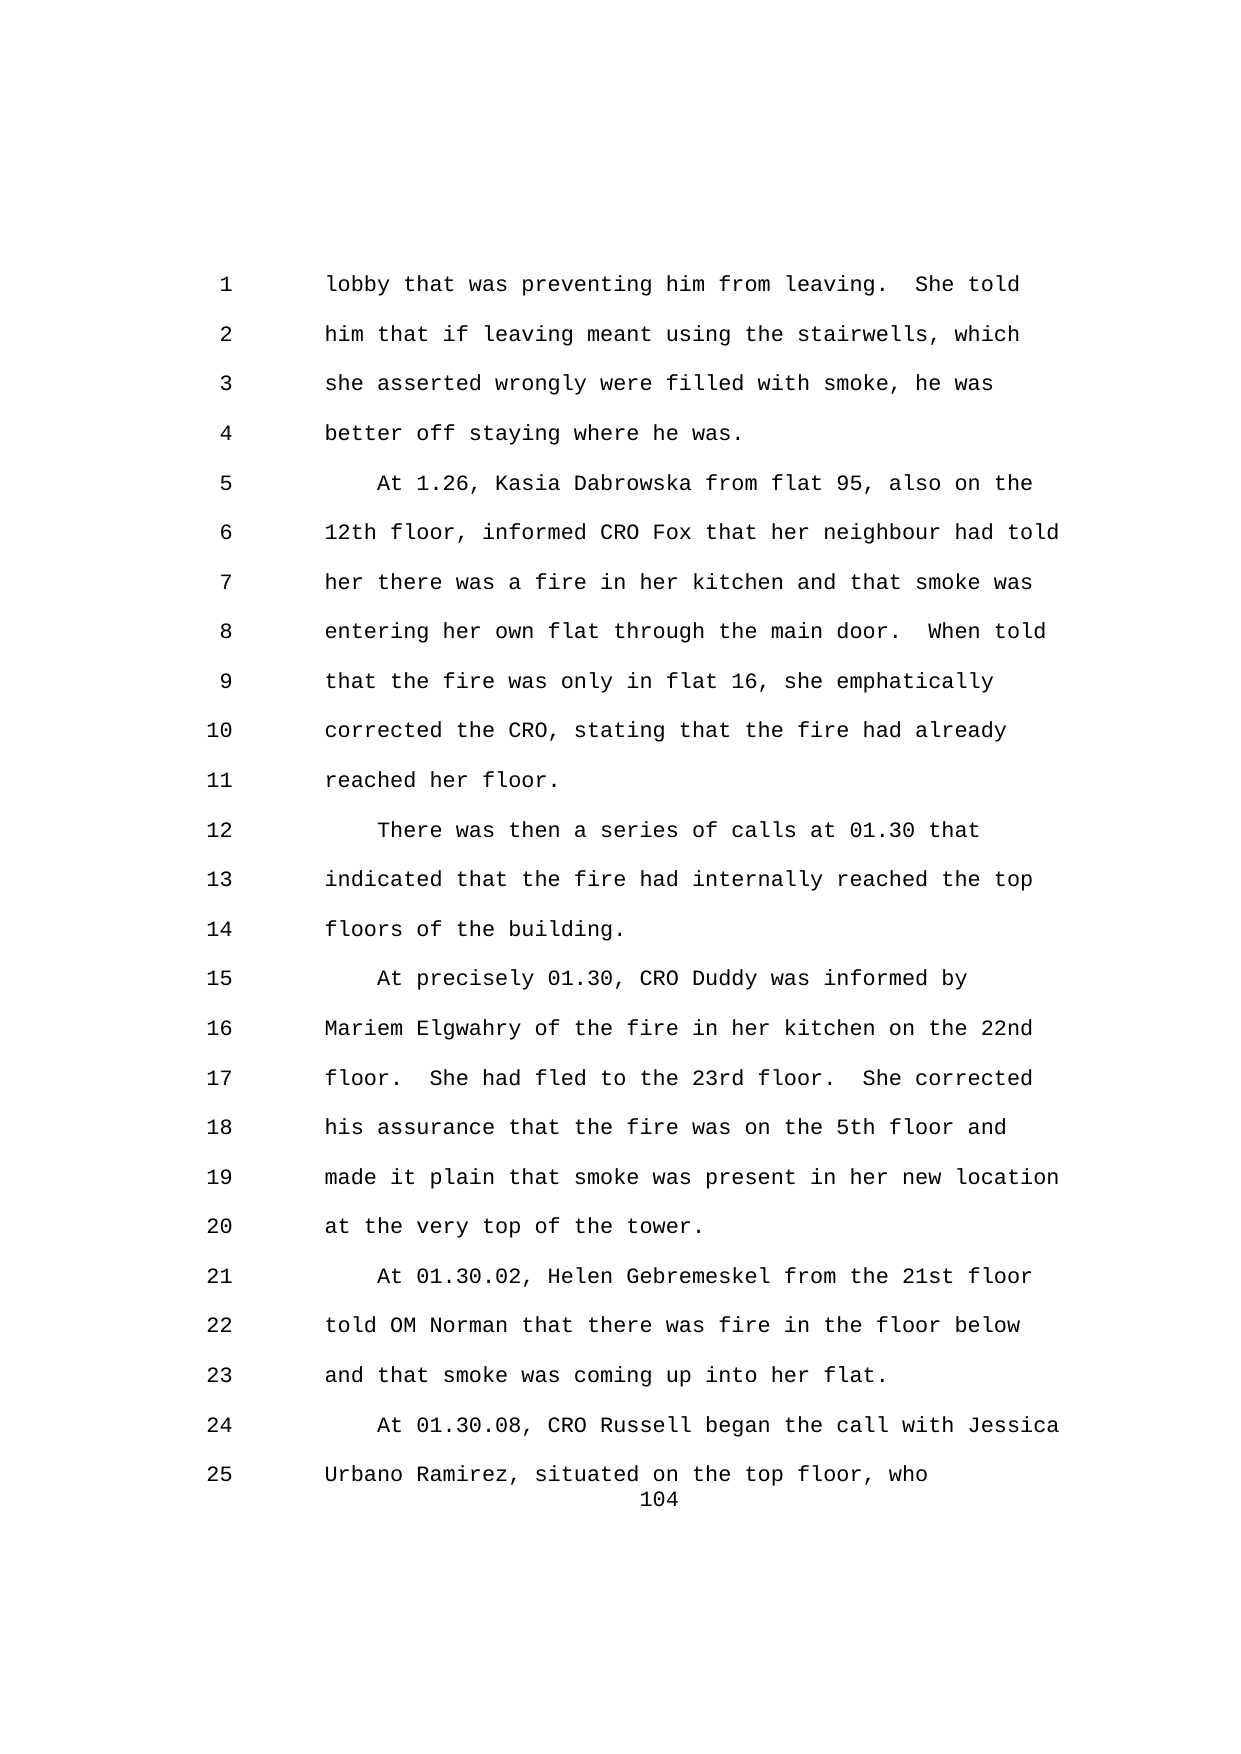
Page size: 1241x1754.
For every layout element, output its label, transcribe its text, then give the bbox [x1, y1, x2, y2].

text 2 him that if leaving meant using the stairwells, which [75, 323, 1165, 348]
text 16 Mariem Elgwahry of the fire in her kitchen on the 22nd [75, 1017, 1165, 1042]
text 14 floors of the building. [75, 918, 1165, 943]
text 18 his assurance that the fire was on the 5th floor and [75, 1116, 1165, 1141]
text 24 At 01.30.08, CRO Russell began the call with Jessica [75, 1414, 1165, 1438]
text 12 There was then a series of calls at 01.30 that [75, 819, 1165, 843]
text 104 [75, 1488, 1165, 1513]
text 8 entering her own flat through the main door. When told [75, 620, 1165, 645]
text 1 lobby that was preventing him from leaving. She told [75, 273, 1165, 298]
text 4 better off staying where he was. [75, 422, 1165, 447]
text 6 12th floor, informed CRO Fox that her neighbour had told [75, 521, 1165, 546]
text 9 that the fire was only in flat 16, she emphatically [75, 670, 1165, 695]
text 3 she asserted wrongly were filled with smoke, he was [75, 372, 1165, 397]
text 13 indicated that the fire had internally reached the top [75, 868, 1165, 893]
text 21 At 01.30.02, Helen Gebremeskel from the 21st floor [75, 1265, 1165, 1290]
text 10 corrected the CRO, stating that the fire had already [75, 719, 1165, 744]
text 22 told OM Norman that there was fire in the floor below [75, 1314, 1165, 1339]
text 23 and that smoke was coming up into her flat. [75, 1364, 1165, 1389]
text 11 reached her floor. [75, 769, 1165, 794]
text 19 made it plain that smoke was present in her new location [75, 1166, 1165, 1191]
text 17 floor. She had fled to the 23rd floor. She corrected [75, 1067, 1165, 1091]
text 5 At 1.26, Kasia Dabrowska from flat 95, also on the [75, 472, 1165, 496]
text 20 at the very top of the tower. [75, 1215, 1165, 1240]
text 15 At precisely 01.30, CRO Duddy was informed by [75, 967, 1165, 992]
text 7 her there was a fire in her kitchen and that smoke was [75, 571, 1165, 596]
text 25 Urbano Ramirez, situated on the top floor, who [75, 1463, 1165, 1488]
